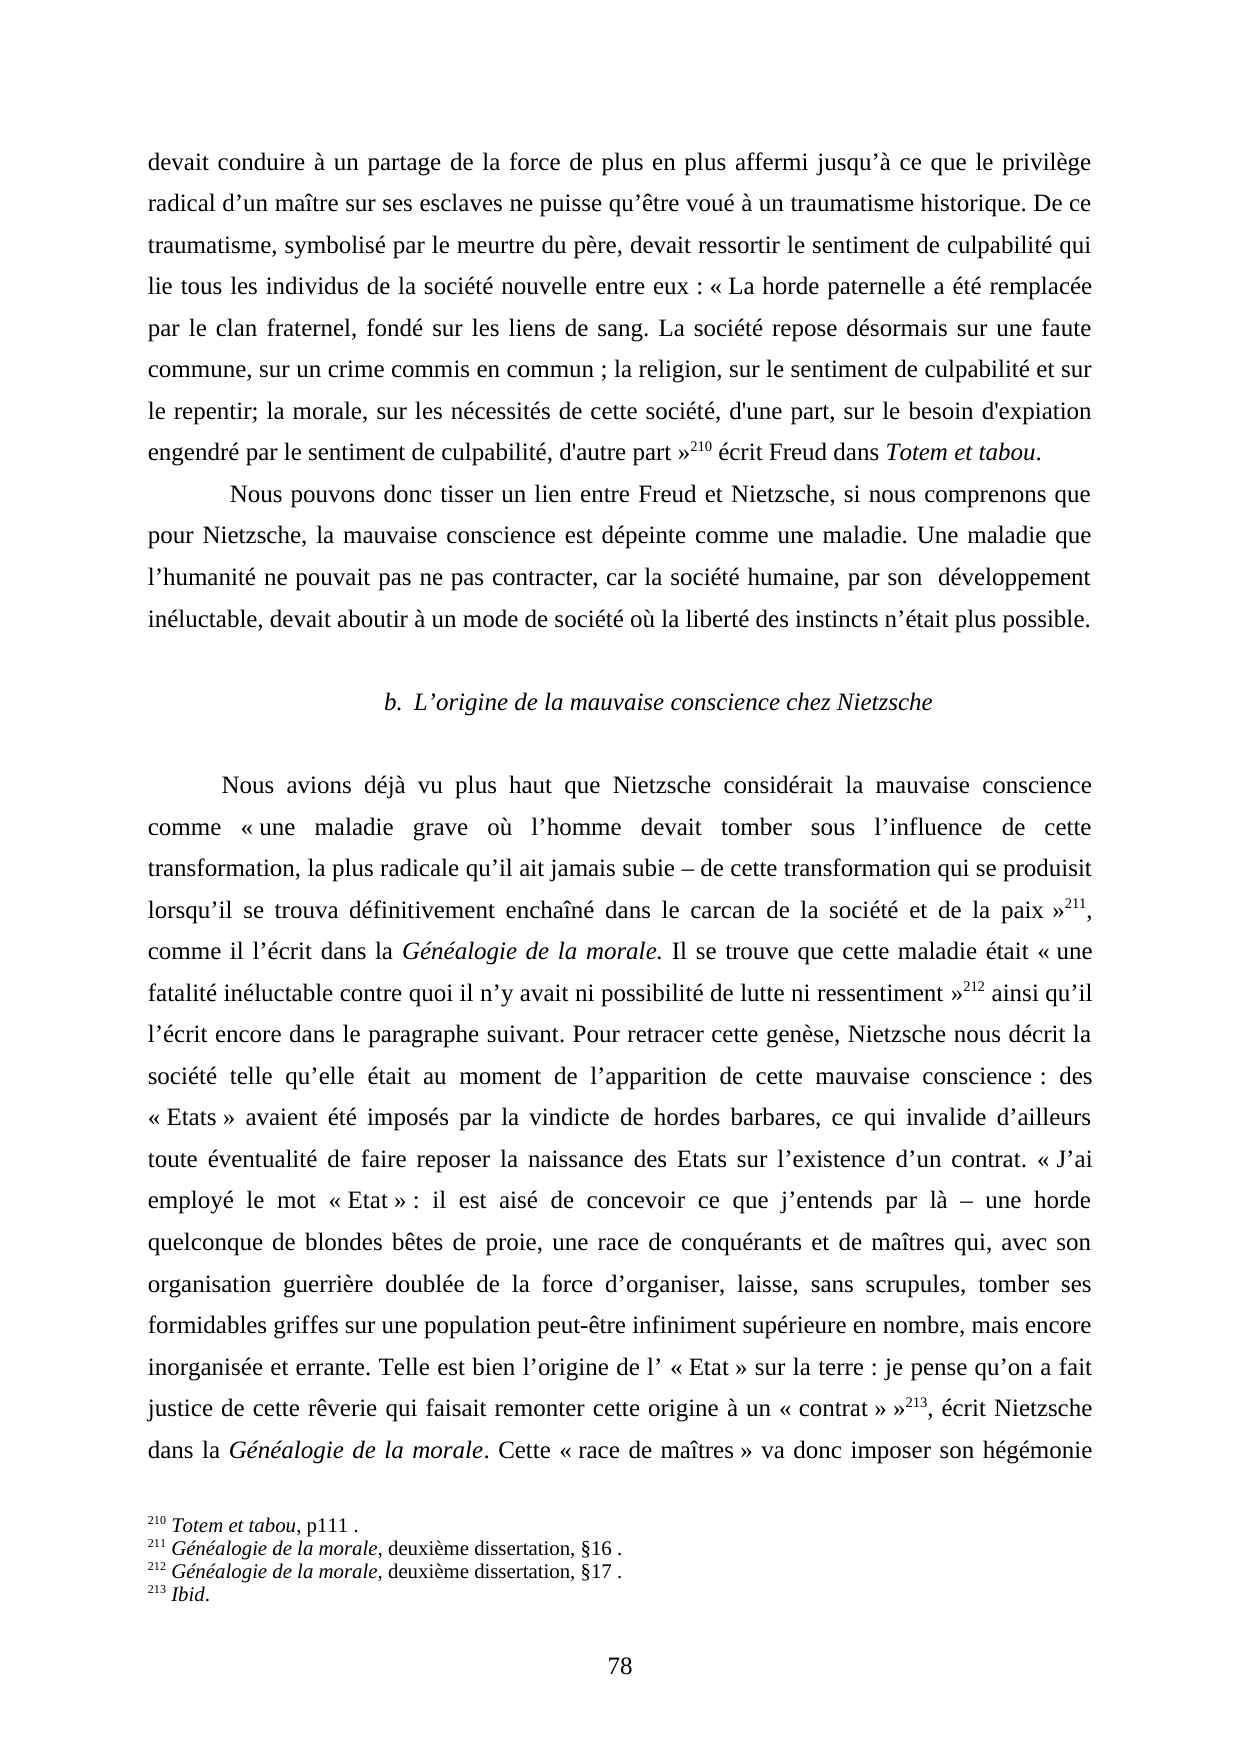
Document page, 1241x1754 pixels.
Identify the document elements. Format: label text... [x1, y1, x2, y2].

text Nous avions déjà vu plus haut que Nietzsche considérait la mauvaise conscience comme « une maladie grave où l’homme devait tomber sous l’influence de cette transformation, la plus radicale qu’il ait jamais subie – de cette transformation qui se produisit lorsqu’il se trouva définitivement enchaîné dans le carcan de la société et de la paix », comme il l’écrit dans la Généalogie de la morale. Il se trouve que cette maladie était « une fatalité inéluctable contre quoi il n’y avait ni possibilité de lutte ni ressentiment » ainsi qu’il l’écrit encore dans le paragraphe suivant. Pour retracer cette genèse, Nietzsche nous décrit la société telle qu’elle était au moment de l’apparition de cette mauvaise conscience : des « Etats » avaient été imposés par la vindicte de hordes barbares, ce qui invalide d’ailleurs toute éventualité de faire reposer la naissance des Etats sur l’existence d’un contrat. « J’ai employé le mot « Etat » : il est aisé de concevoir ce que j’entends par là – une horde quelconque de blondes bêtes de proie, une race de conquérants et de maîtres qui, avec son organisation guerrière doublée de la force d’organiser, laisse, sans scrupules, tomber ses formidables griffes sur une population peut-être infiniment supérieure en nombre, mais encore inorganisée et errante. Telle est bien l’origine de l’ « Etat » sur la terre : je pense qu’on a fait justice de cette rêverie qui faisait remonter cette origine à un « contrat » », écrit Nietzsche dans la Généalogie de la morale. Cette « race de maîtres » va donc imposer son hégémonie [148, 771, 1092, 1464]
list L’origine de la mauvaise conscience chez Nietzsche [384, 688, 1092, 716]
text Généalogie de la morale, deuxième dissertation, §16 . [148, 1537, 1092, 1560]
text Généalogie de la morale, deuxième dissertation, §17 . [148, 1560, 1092, 1583]
text Totem et tabou, p111 . [148, 1514, 1092, 1537]
text devait conduire à un partage de la force de plus en plus affermi jusqu’à ce que le privilège radical d’un maître sur ses esclaves ne puisse qu’être voué à un traumatisme historique. De ce traumatisme, symbolisé par le meurtre du père, devait ressortir le sentiment de culpabilité qui lie tous les individus de la société nouvelle entre eux : « La horde paternelle a été remplacée par le clan fraternel, fondé sur les liens de sang. La société repose désormais sur une faute commune, sur un crime commis en commun ; la religion, sur le sentiment de culpabilité et sur le repentir; la morale, sur les nécessités de cette société, d'une part, sur le besoin d'expiation engendré par le sentiment de culpabilité, d'autre part » écrit Freud dans Totem et tabou. [148, 148, 1092, 466]
text Nous pouvons donc tisser un lien entre Freud et Nietzsche, si nous comprenons que pour Nietzsche, la mauvaise conscience est dépeinte comme une maladie. Une maladie que l’humanité ne pouvait pas ne pas contracter, car la société humaine, par son développement inéluctable, devait aboutir à un mode de société où la liberté des instincts n’était plus possible. [148, 480, 1092, 632]
text Ibid. [148, 1583, 1092, 1606]
